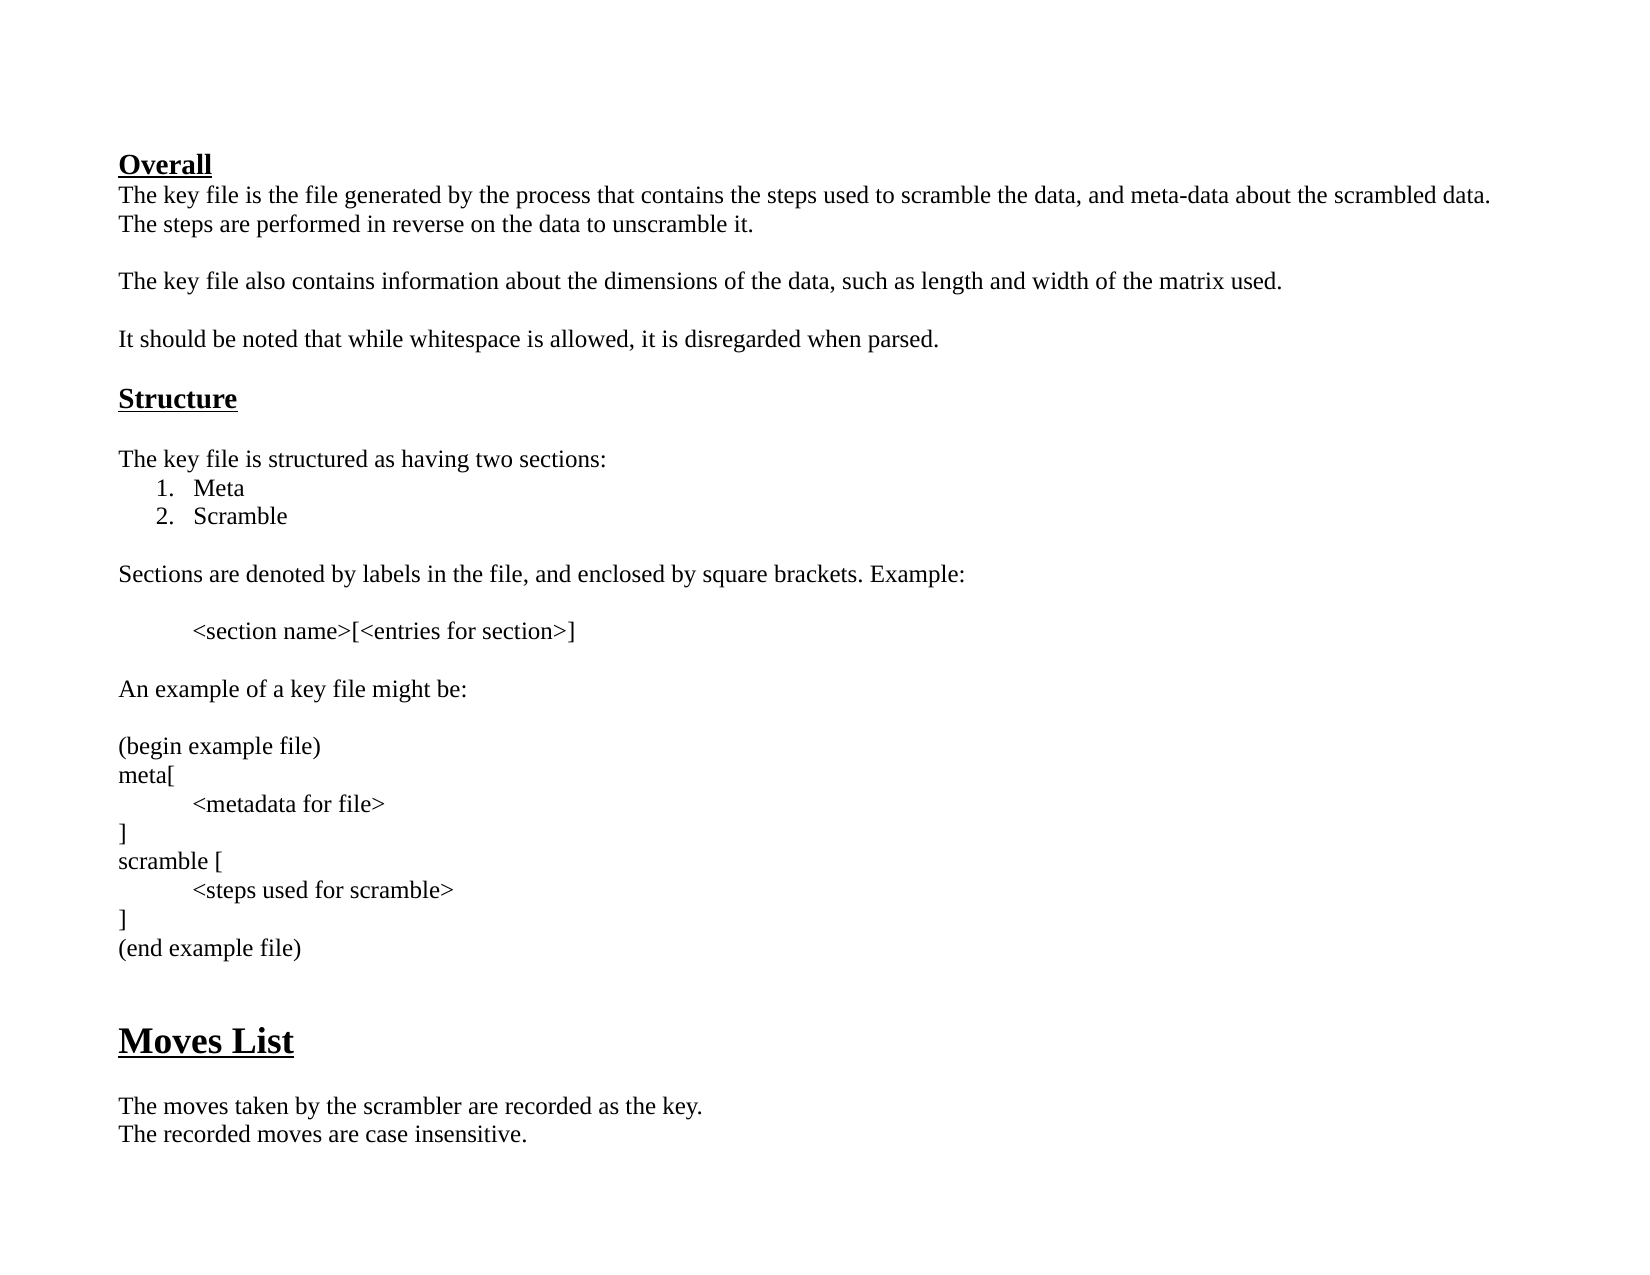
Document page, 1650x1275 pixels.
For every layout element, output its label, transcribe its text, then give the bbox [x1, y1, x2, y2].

text Structure [118, 382, 1532, 415]
text It should be noted that while whitespace is allowed, it is disregarded when parsed. [118, 324, 1532, 353]
text The moves taken by the scrambler are recorded as the key. [118, 1091, 1532, 1119]
text Moves List [118, 1019, 1532, 1062]
text Overall [118, 147, 1532, 180]
list Meta [156, 473, 1532, 501]
text scramble [ [118, 846, 1532, 875]
text <section name>[<entries for section>] [118, 616, 1532, 645]
text The key file also contains information about the dimensions of the data, such as length and width of the matrix used. [118, 267, 1532, 295]
text meta[ [118, 760, 1532, 789]
text <steps used for scramble> [118, 875, 1532, 904]
text ] [118, 818, 1532, 846]
text The key file is the file generated by the process that contains the steps used to scramble the data, and meta-data about the scrambled data. The steps are performed in reverse on the data to unscramble it. [118, 180, 1532, 238]
text (begin example file) [118, 731, 1532, 760]
text The key file is structured as having two sections: [118, 444, 1532, 473]
text Sections are denoted by labels in the file, and enclosed by square brackets. Example: [118, 559, 1532, 588]
text <metadata for file> [118, 789, 1532, 818]
text An example of a key file might be: [118, 674, 1532, 703]
text The recorded moves are case insensitive. [118, 1119, 1532, 1148]
text (end example file) [118, 933, 1532, 961]
list Scramble [156, 501, 1532, 530]
text ] [118, 904, 1532, 933]
